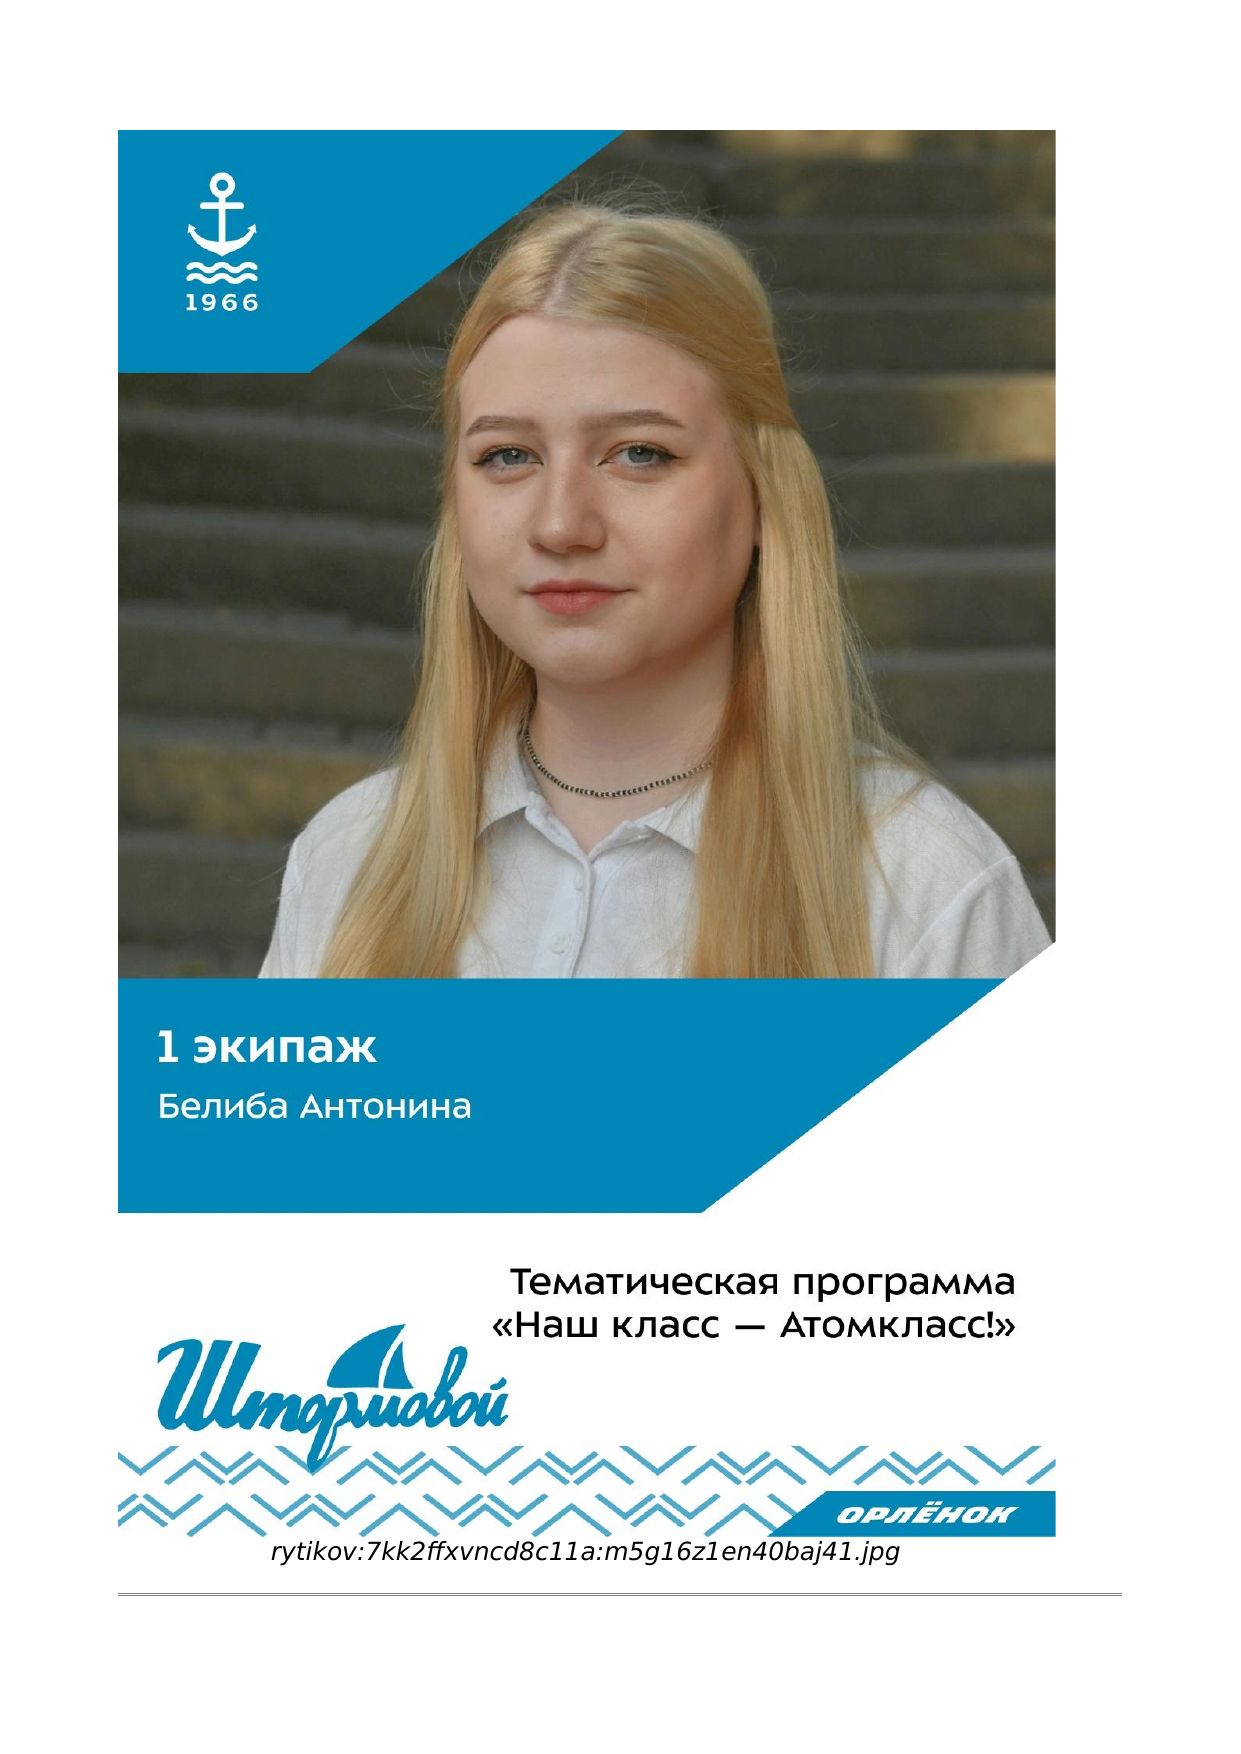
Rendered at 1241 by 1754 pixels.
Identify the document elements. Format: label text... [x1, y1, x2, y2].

picture [913, 1500, 1018, 1524]
picture [280, 1037, 304, 1063]
picture [225, 1098, 243, 1118]
picture [246, 1092, 287, 1118]
text rytikov:7kk2ffxvncd8c11a:m5g16z1en40baj41.jpg [118, 1537, 1056, 1566]
picture [186, 260, 258, 284]
picture [300, 1095, 362, 1118]
picture [337, 1036, 377, 1063]
picture [201, 1098, 221, 1118]
picture [187, 294, 196, 311]
picture [837, 1506, 917, 1525]
picture [221, 1037, 245, 1063]
picture [243, 293, 258, 311]
picture [159, 1029, 178, 1063]
picture [159, 1094, 200, 1118]
picture [187, 172, 256, 256]
picture [202, 294, 216, 311]
picture [249, 1036, 275, 1063]
picture [409, 1099, 428, 1118]
picture [118, 130, 1056, 1537]
picture [431, 1098, 471, 1118]
picture [222, 294, 237, 311]
picture [308, 1036, 334, 1063]
picture [194, 1036, 217, 1064]
picture [364, 1097, 406, 1118]
